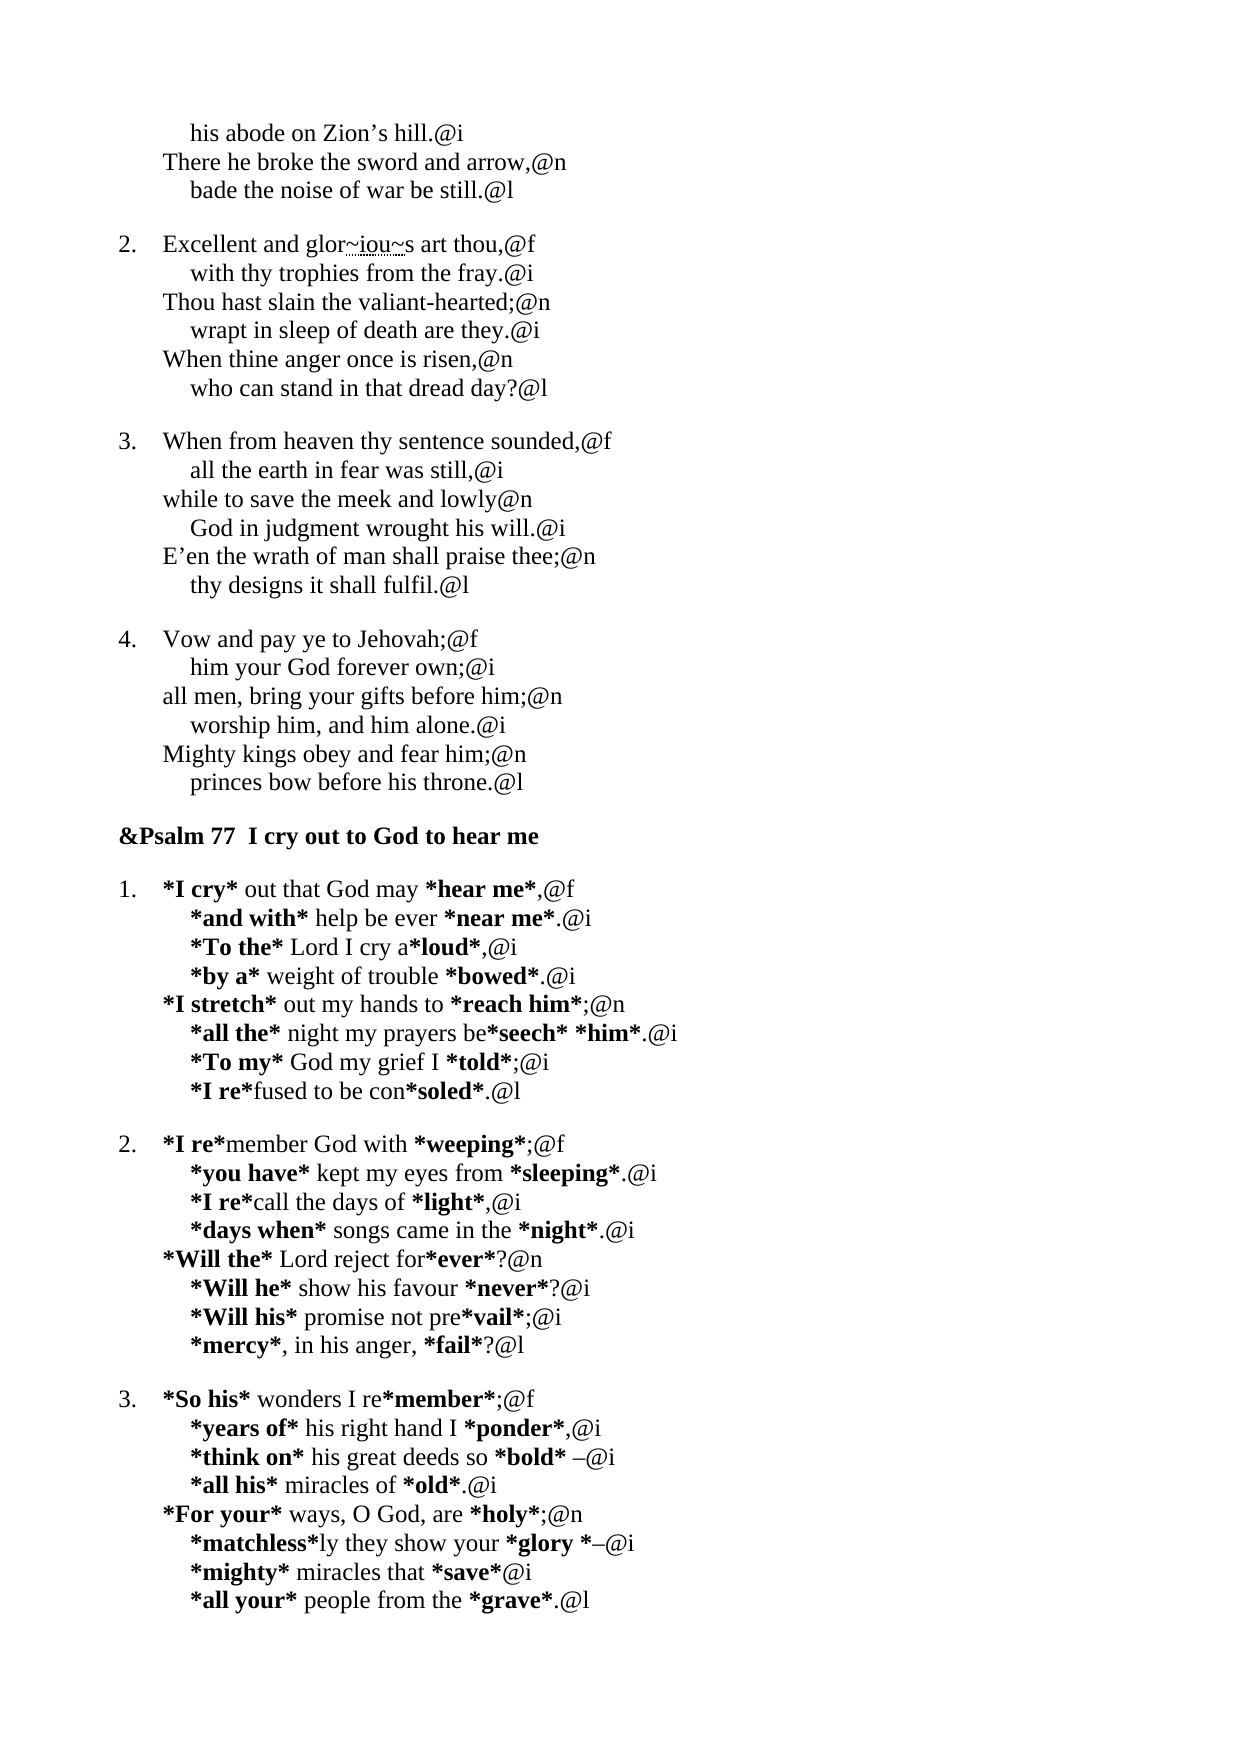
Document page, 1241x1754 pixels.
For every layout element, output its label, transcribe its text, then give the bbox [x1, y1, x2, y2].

text *I re*fused to be con*soled*.@l [171, 1076, 1122, 1104]
text his abode on Zion’s hill.@i [171, 118, 1122, 147]
text *mighty* miracles that *save*@i [171, 1557, 1122, 1585]
text bade the noise of war be still.@l [171, 176, 1122, 204]
text There he broke the sword and arrow,@n [162, 147, 1122, 176]
text *matchless*ly they show your *glory *–@i [171, 1528, 1122, 1557]
text *To my* God my grief I *told*;@i [171, 1047, 1122, 1076]
text E’en the wrath of man shall praise thee;@n [162, 541, 1122, 570]
text *you have* kept my eyes from *sleeping*.@i [171, 1158, 1122, 1187]
text When thine anger once is risen,@n [162, 344, 1122, 373]
text *by a* weight of trouble *bowed*.@i [171, 961, 1122, 989]
text him your God forever own;@i [171, 652, 1122, 681]
text *I stretch* out my hands to *reach him*;@n [162, 989, 1122, 1018]
text 1. *I cry* out that God may *hear me*,@f [118, 874, 1122, 903]
text who can stand in that dread day?@l [171, 373, 1122, 402]
text wrapt in sleep of death are they.@i [171, 315, 1122, 344]
text *all the* night my prayers be*seech* *him*.@i [171, 1018, 1122, 1047]
text *years of* his right hand I *ponder*,@i [171, 1413, 1122, 1442]
text Thou hast slain the valiant-hearted;@n [162, 287, 1122, 315]
text *days when* songs came in the *night*.@i [171, 1216, 1122, 1244]
text *all your* people from the *grave*.@l [171, 1585, 1122, 1614]
text all the earth in fear was still,@i [171, 455, 1122, 484]
text *mercy*, in his anger, *fail*?@l [171, 1331, 1122, 1359]
text *Will the* Lord reject for*ever*?@n [162, 1244, 1122, 1273]
text thy designs it shall fulfil.@l [171, 570, 1122, 599]
text Mighty kings obey and fear him;@n [162, 739, 1122, 767]
text while to save the meek and lowly@n [162, 484, 1122, 513]
text 3. When from heaven thy sentence sounded,@f [118, 426, 1122, 455]
text worship him, and him alone.@i [171, 710, 1122, 739]
text *think on* his great deeds so *bold* –@i [171, 1442, 1122, 1470]
text *Will his* promise not pre*vail*;@i [171, 1302, 1122, 1331]
text *I re*call the days of *light*,@i [171, 1187, 1122, 1216]
text 4. Vow and pay ye to Jehovah;@f [118, 624, 1122, 652]
text *and with* help be ever *near me*.@i [171, 903, 1122, 932]
text 2. *I re*member God with *weeping*;@f [118, 1129, 1122, 1158]
text *For your* ways, O God, are *holy*;@n [162, 1499, 1122, 1528]
text 2. Excellent and glor~iou~s art thou,@f [118, 229, 1122, 258]
text princes bow before his throne.@l [171, 767, 1122, 796]
text *all his* miracles of *old*.@i [171, 1470, 1122, 1499]
text *To the* Lord I cry a*loud*,@i [171, 932, 1122, 961]
text all men, bring your gifts before him;@n [162, 681, 1122, 710]
text God in judgment wrought his will.@i [171, 513, 1122, 541]
subtitle &Psalm 77 I cry out to God to hear me [118, 821, 1122, 850]
text with thy trophies from the fray.@i [171, 258, 1122, 287]
text *Will he* show his favour *never*?@i [171, 1273, 1122, 1302]
text 3. *So his* wonders I re*member*;@f [118, 1384, 1122, 1413]
